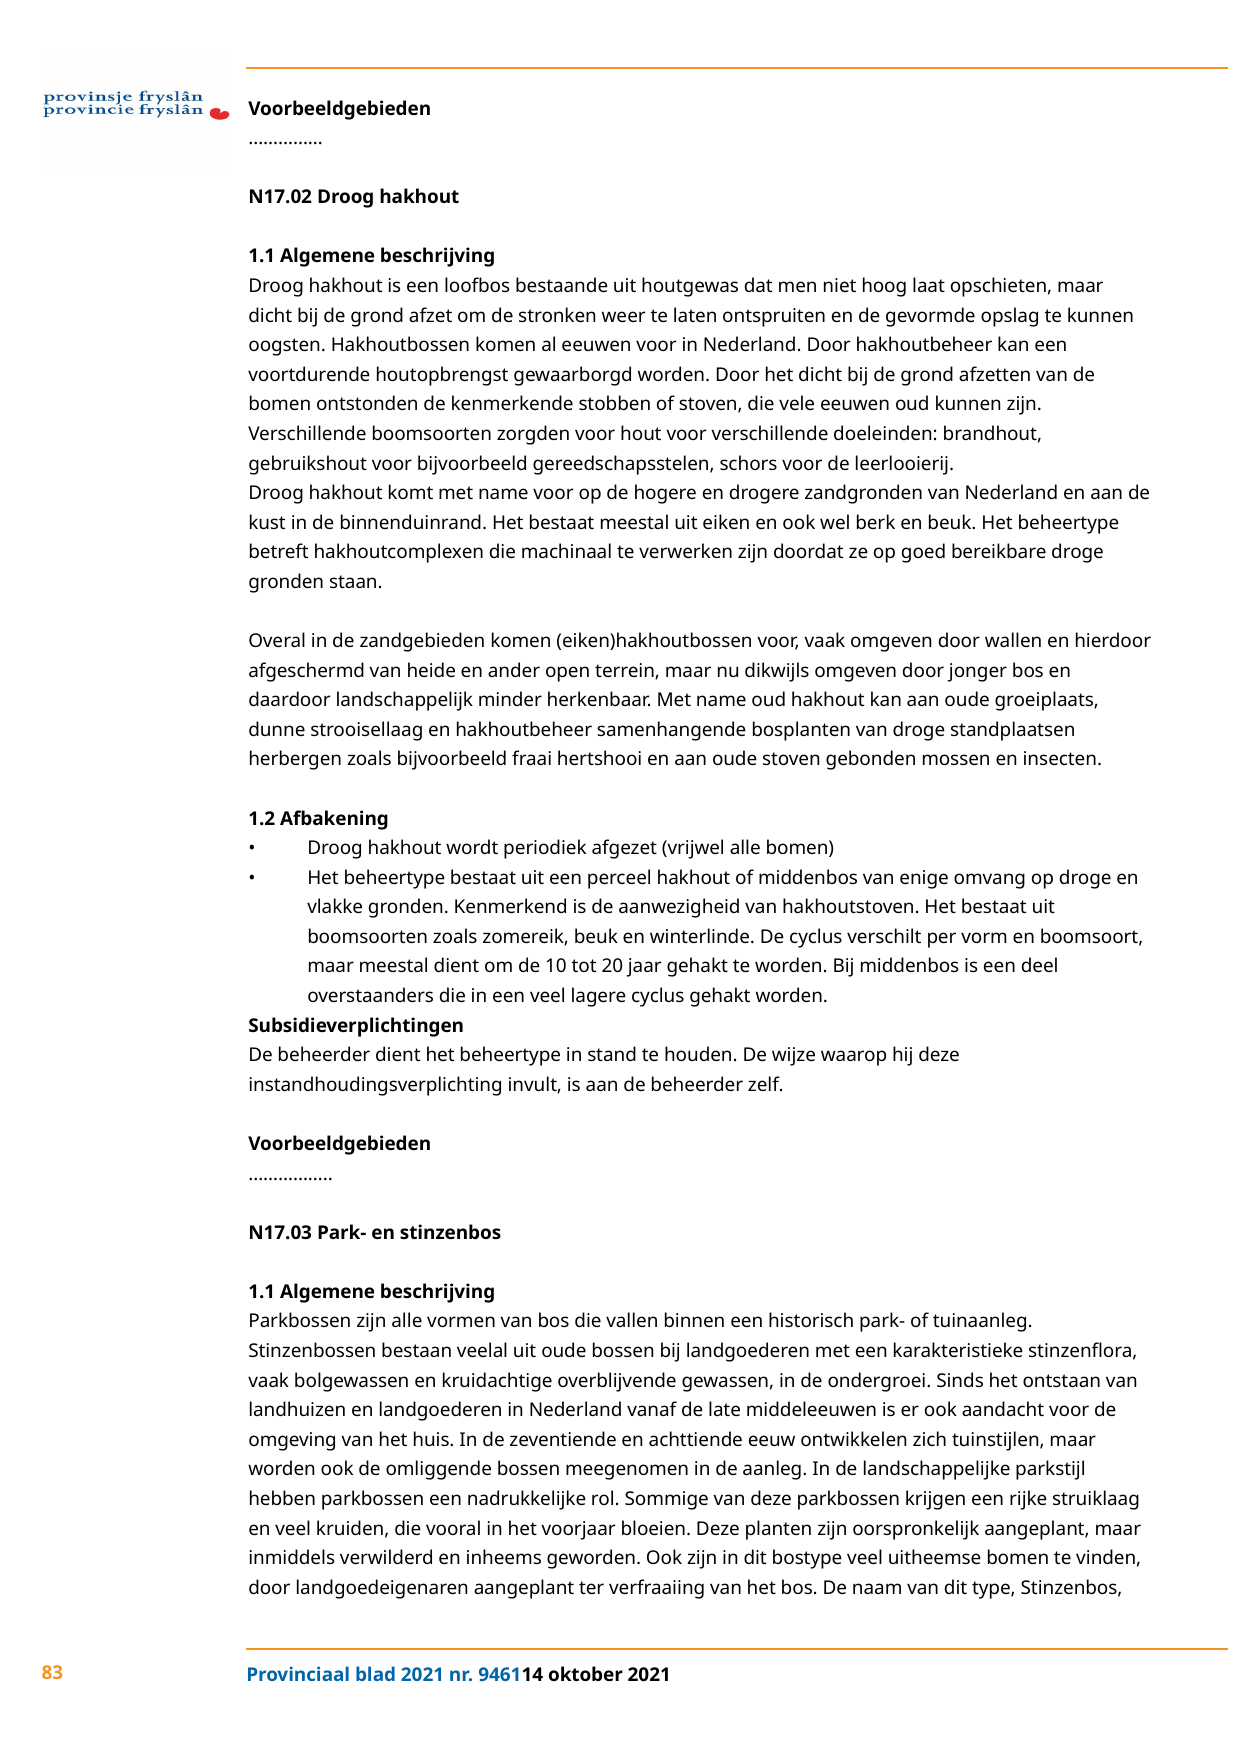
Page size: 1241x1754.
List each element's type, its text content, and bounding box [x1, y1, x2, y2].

text Subsidieverplichtingen [248, 1012, 1152, 1038]
text …………….. [248, 1160, 1152, 1186]
picture [41, 47, 231, 172]
text Voorbeeldgebieden [248, 1130, 1152, 1156]
text 1.1 Algemene beschrijving [248, 243, 1152, 268]
text Overal in de zandgebieden komen (eiken)hakhoutbossen voor, vaak omgeven door wallen en hierdoor afgeschermd van heide en ander open terrein, maar nu dikwijls omgeven door jonger bos en daardoor landschappelijk minder herkenbaar. Met name oud hakhout kan aan oude groeiplaats, dunne strooisellaag en hakhoutbeheer samenhangende bosplanten van droge standplaatsen herbergen zoals bijvoorbeeld fraai hertshooi en aan oude stoven gebonden mossen en insecten. [248, 627, 1152, 771]
text 1.2 Afbakening [248, 805, 1152, 831]
text De beheerder dient het beheertype in stand te houden. De wijze waarop hij deze instandhoudingsverplichting invult, is aan de beheerder zelf. [248, 1041, 1152, 1097]
text Parkbossen zijn alle vormen van bos die vallen binnen een historisch park- of tuinaanleg. Stinzenbossen bestaan veelal uit oude bossen bij landgoederen met een karakteristieke stinzenflora, vaak bolgewassen en kruidachtige overblijvende gewassen, in de ondergroei. Sinds het ontstaan van landhuizen en landgoederen in Nederland vanaf de late middeleeuwen is er ook aandacht voor de omgeving van het huis. In de zeventiende en achttiende eeuw ontwikkelen zich tuinstijlen, maar worden ook de omliggende bossen meegenomen in de aanleg. In de landschappelijke parkstijl hebben parkbossen een nadrukkelijke rol. Sommige van deze parkbossen krijgen een rijke struiklaag en veel kruiden, die vooral in het voorjaar bloeien. Deze planten zijn oorspronkelijk aangeplant, maar inmiddels verwilderd en inheems geworden. Ook zijn in dit bostype veel uitheemse bomen te vinden, door landgoedeigenaren aangeplant ter verfraaiing van het bos. De naam van dit type, Stinzenbos, [248, 1308, 1152, 1600]
text Droog hakhout is een loofbos bestaande uit houtgewas dat men niet hoog laat opschieten, maar dicht bij de grond afzet om de stronken weer te laten ontspruiten en de gevormde opslag te kunnen oogsten. Hakhoutbossen komen al eeuwen voor in Nederland. Door hakhoutbeheer kan een voortdurende houtopbrengst gewaarborgd worden. Door het dicht bij de grond afzetten van de bomen ontstonden de kenmerkende stobben of stoven, die vele eeuwen oud kunnen zijn. Verschillende boomsoorten zorgden voor hout voor verschillende doeleinden: brandhout, gebruikshout voor bijvoorbeeld gereedschapsstelen, schors voor de leerlooierij. [248, 272, 1152, 476]
text N17.02 Droog hakhout [248, 183, 1152, 209]
text …………… [248, 124, 1152, 150]
text 1.1 Algemene beschrijving [248, 1278, 1152, 1304]
text N17.03 Park- en stinzenbos [248, 1219, 1152, 1245]
list Droog hakhout wordt periodiek afgezet (vrijwel alle bomen) [248, 834, 1152, 860]
text Voorbeeldgebieden [248, 95, 1152, 121]
text Droog hakhout komt met name voor op de hogere en drogere zandgronden van Nederland en aan de kust in de binnenduinrand. Het bestaat meestal uit eiken en ook wel berk en beuk. Het beheertype betreft hakhoutcomplexen die machinaal te verwerken zijn doordat ze op goed bereikbare droge gronden staan. [248, 479, 1152, 594]
list Het beheertype bestaat uit een perceel hakhout of middenbos van enige omvang op droge en vlakke gronden. Kenmerkend is de aanwezigheid van hakhoutstoven. Het bestaat uit boomsoorten zoals zomereik, beuk en winterlinde. De cyclus verschilt per vorm en boomsoort, maar meestal dient om de 10 tot 20 jaar gehakt te worden. Bij middenbos is een deel overstaanders die in een veel lagere cyclus gehakt worden. [248, 864, 1152, 1008]
